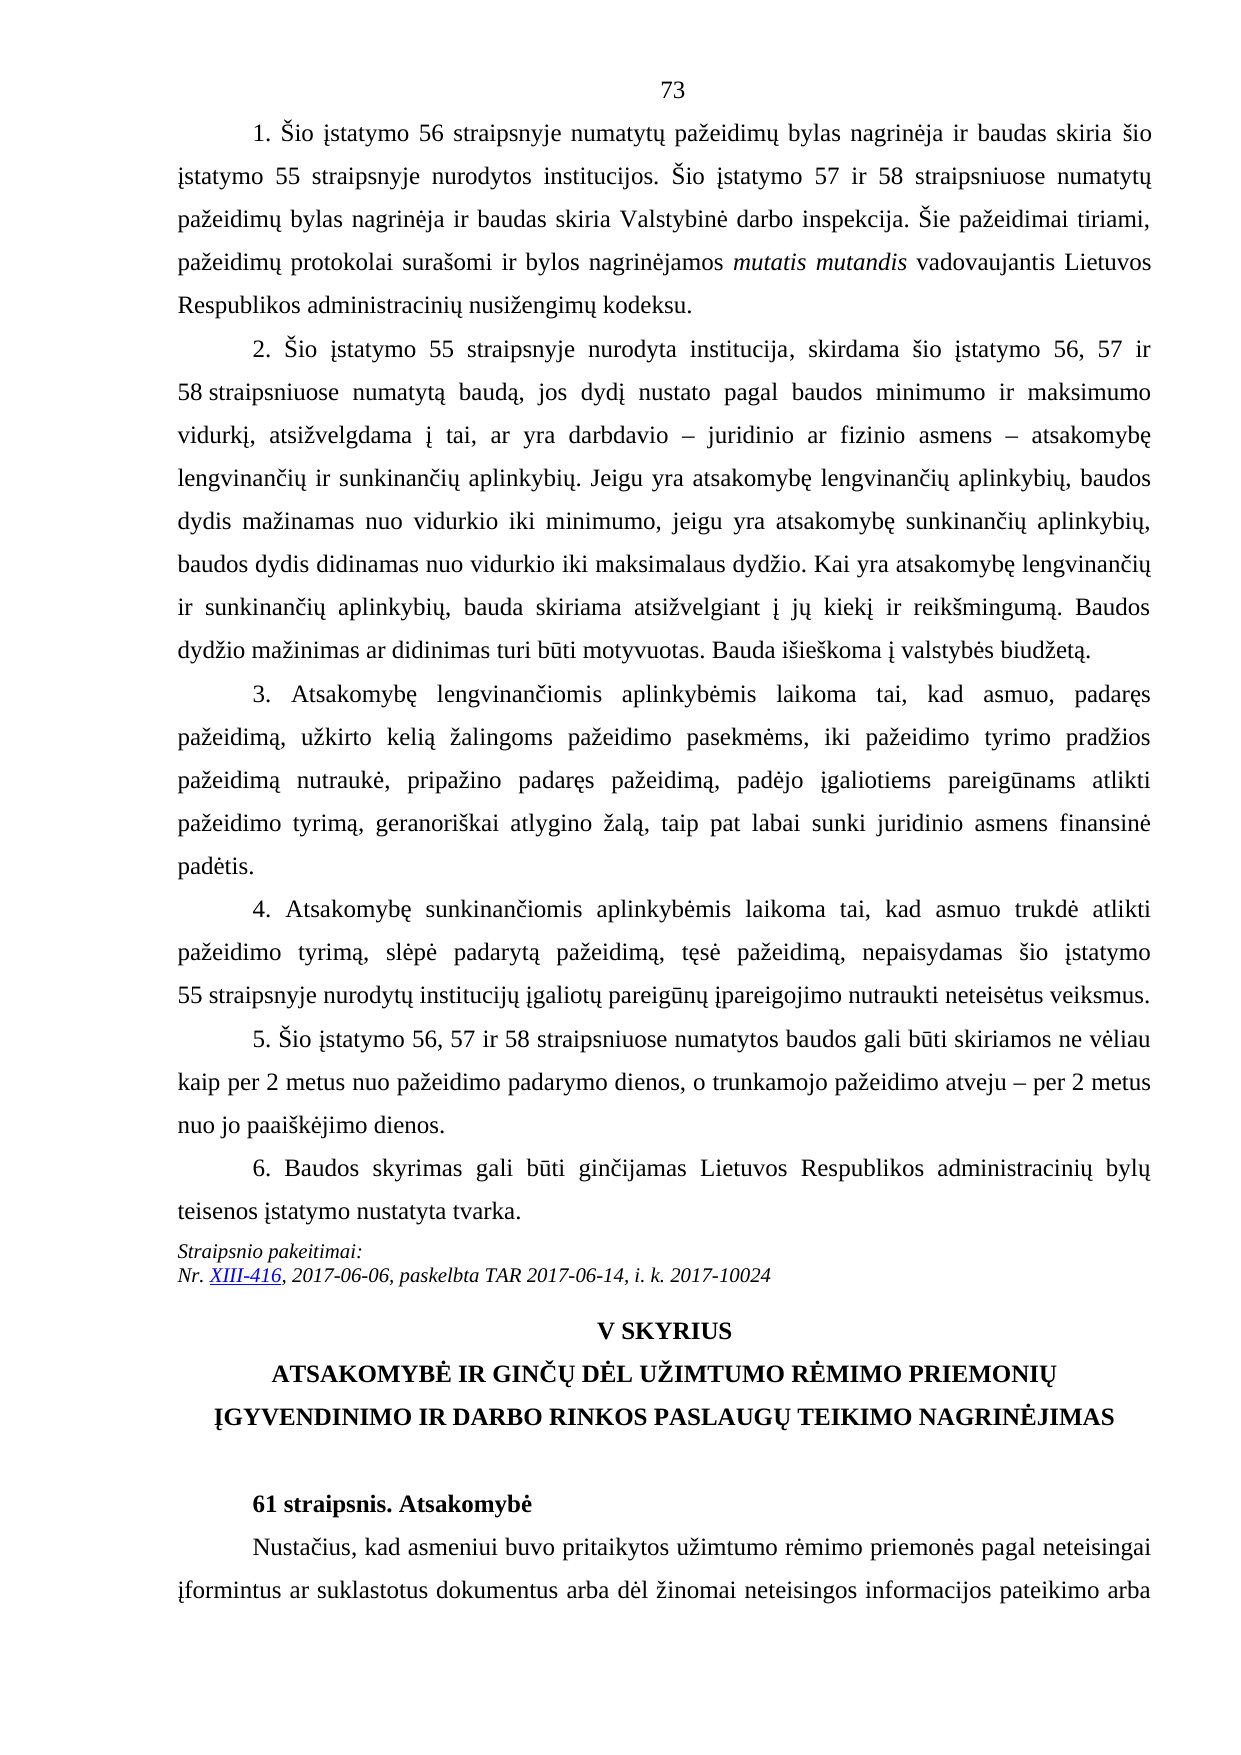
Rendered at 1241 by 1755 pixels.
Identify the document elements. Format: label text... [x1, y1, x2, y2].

text Nustačius, kad asmeniui buvo pritaikytos užimtumo rėmimo priemonės pagal neteisingai įformintus ar suklastotus dokumentus arba dėl žinomai neteisingos informacijos pateikimo arba [177, 1532, 1152, 1604]
text 61 straipsnis. Atsakomybė [177, 1489, 1152, 1517]
text Nr. XIII-416, 2017-06-06, paskelbta TAR 2017-06-14, i. k. 2017-10024 [177, 1263, 1152, 1287]
text 2. Šio įstatymo 55 straipsnyje nurodyta institucija, skirdama šio įstatymo 56, 57 ir 58 straipsniuose numatytą baudą, jos dydį nustato pagal baudos minimumo ir maksimumo vidurkį, atsižvelgdama į tai, ar yra darbdavio – juridinio ar fizinio asmens – atsakomybę lengvinančių ir sunkinančių aplinkybių. Jeigu yra atsakomybę lengvinančių aplinkybių, baudos dydis mažinamas nuo vidurkio iki minimumo, jeigu yra atsakomybę sunkinančių aplinkybių, baudos dydis didinamas nuo vidurkio iki maksimalaus dydžio. Kai yra atsakomybę lengvinančių ir sunkinančių aplinkybių, bauda skiriama atsižvelgiant į jų kiekį ir reikšmingumą. Baudos dydžio mažinimas ar didinimas turi būti motyvuotas. Bauda išieškoma į valstybės biudžetą. [177, 334, 1152, 664]
text 6. Baudos skyrimas gali būti ginčijamas Lietuvos Respublikos administracinių bylų teisenos įstatymo nustatyta tvarka. [177, 1153, 1152, 1225]
text Straipsnio pakeitimai: [177, 1239, 1152, 1263]
text 5. Šio įstatymo 56, 57 ir 58 straipsniuose numatytos baudos gali būti skiriamos ne vėliau kaip per 2 metus nuo pažeidimo padarymo dienos, o trunkamojo pažeidimo atveju – per 2 metus nuo jo paaiškėjimo dienos. [177, 1024, 1152, 1139]
text ATSAKOMYBĖ IR GINČŲ DĖL UŽIMTUMO RĖMIMO PRIEMONIŲ ĮGYVENDINIMO IR DARBO RINKOS PASLAUGŲ TEIKIMO NAGRINĖJIMAS [177, 1359, 1152, 1431]
text 4. Atsakomybę sunkinančiomis aplinkybėmis laikoma tai, kad asmuo trukdė atlikti pažeidimo tyrimą, slėpė padarytą pažeidimą, tęsė pažeidimą, nepaisydamas šio įstatymo 55 straipsnyje nurodytų institucijų įgaliotų pareigūnų įpareigojimo nutraukti neteisėtus veiksmus. [177, 894, 1152, 1009]
text 1. Šio įstatymo 56 straipsnyje numatytų pažeidimų bylas nagrinėja ir baudas skiria šio įstatymo 55 straipsnyje nurodytos institucijos. Šio įstatymo 57 ir 58 straipsniuose numatytų pažeidimų bylas nagrinėja ir baudas skiria Valstybinė darbo inspekcija. Šie pažeidimai tiriami, pažeidimų protokolai surašomi ir bylos nagrinėjamos mutatis mutandis vadovaujantis Lietuvos Respublikos administracinių nusižengimų kodeksu. [177, 118, 1152, 319]
text V SKYRIUS [177, 1316, 1152, 1345]
text 3. Atsakomybę lengvinančiomis aplinkybėmis laikoma tai, kad asmuo, padaręs pažeidimą, užkirto kelią žalingoms pažeidimo pasekmėms, iki pažeidimo tyrimo pradžios pažeidimą nutraukė, pripažino padaręs pažeidimą, padėjo įgaliotiems pareigūnams atlikti pažeidimo tyrimą, geranoriškai atlygino žalą, taip pat labai sunki juridinio asmens finansinė padėtis. [177, 679, 1152, 880]
